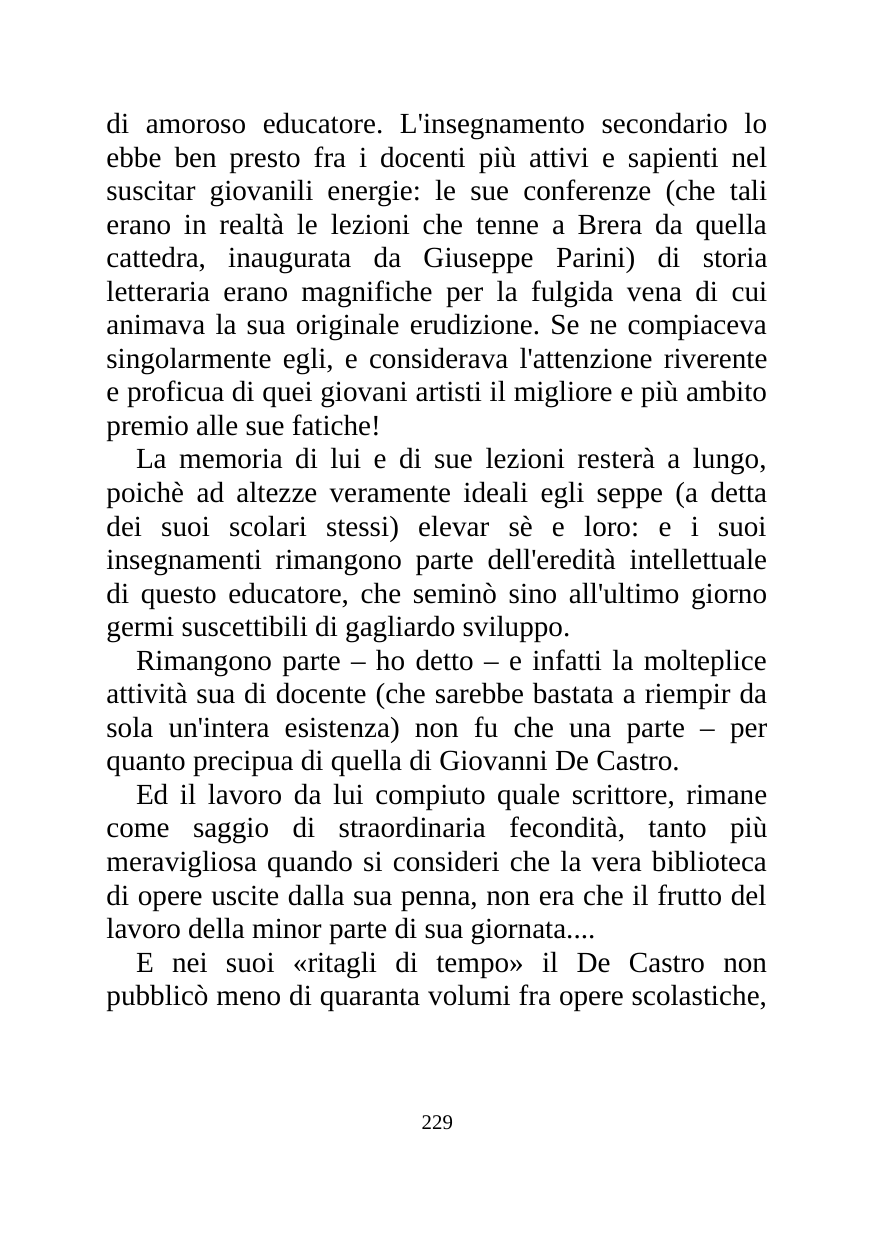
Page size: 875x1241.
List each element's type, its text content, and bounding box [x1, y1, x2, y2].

text Rimangono parte – ho detto – e infatti la molteplice attività sua di docente (che sarebbe bastata a riempir da sola un'intera esistenza) non fu che una parte – per quanto precipua di quella di Giovanni De Castro. [106, 643, 768, 777]
text E nei suoi «ritagli di tempo» il De Castro non pubblicò meno di quaranta volumi fra opere scolastiche, [106, 945, 768, 1012]
text di amoroso educatore. L'insegnamento secondario lo ebbe ben presto fra i docenti più attivi e sapienti nel suscitar giovanili energie: le sue conferenze (che tali erano in realtà le lezioni che tenne a Brera da quella cattedra, inaugurata da Giuseppe Parini) di storia letteraria erano magnifiche per la fulgida vena di cui animava la sua originale erudizione. Se ne compiaceva singolarmente egli, e considerava l'attenzione riverente e proficua di quei giovani artisti il migliore e più ambito premio alle sue fatiche! [106, 106, 768, 442]
text La memoria di lui e di sue lezioni resterà a lungo, poichè ad altezze veramente ideali egli seppe (a detta dei suoi scolari stessi) elevar sè e loro: e i suoi insegnamenti rimangono parte dell'eredità intellettuale di questo educatore, che seminò sino all'ultimo giorno germi suscettibili di gagliardo sviluppo. [106, 442, 768, 643]
text Ed il lavoro da lui compiuto quale scrittore, rimane come saggio di straordinaria fecondità, tanto più meravigliosa quando si consideri che la vera biblioteca di opere uscite dalla sua penna, non era che il frutto del lavoro della minor parte di sua giornata.... [106, 777, 768, 945]
